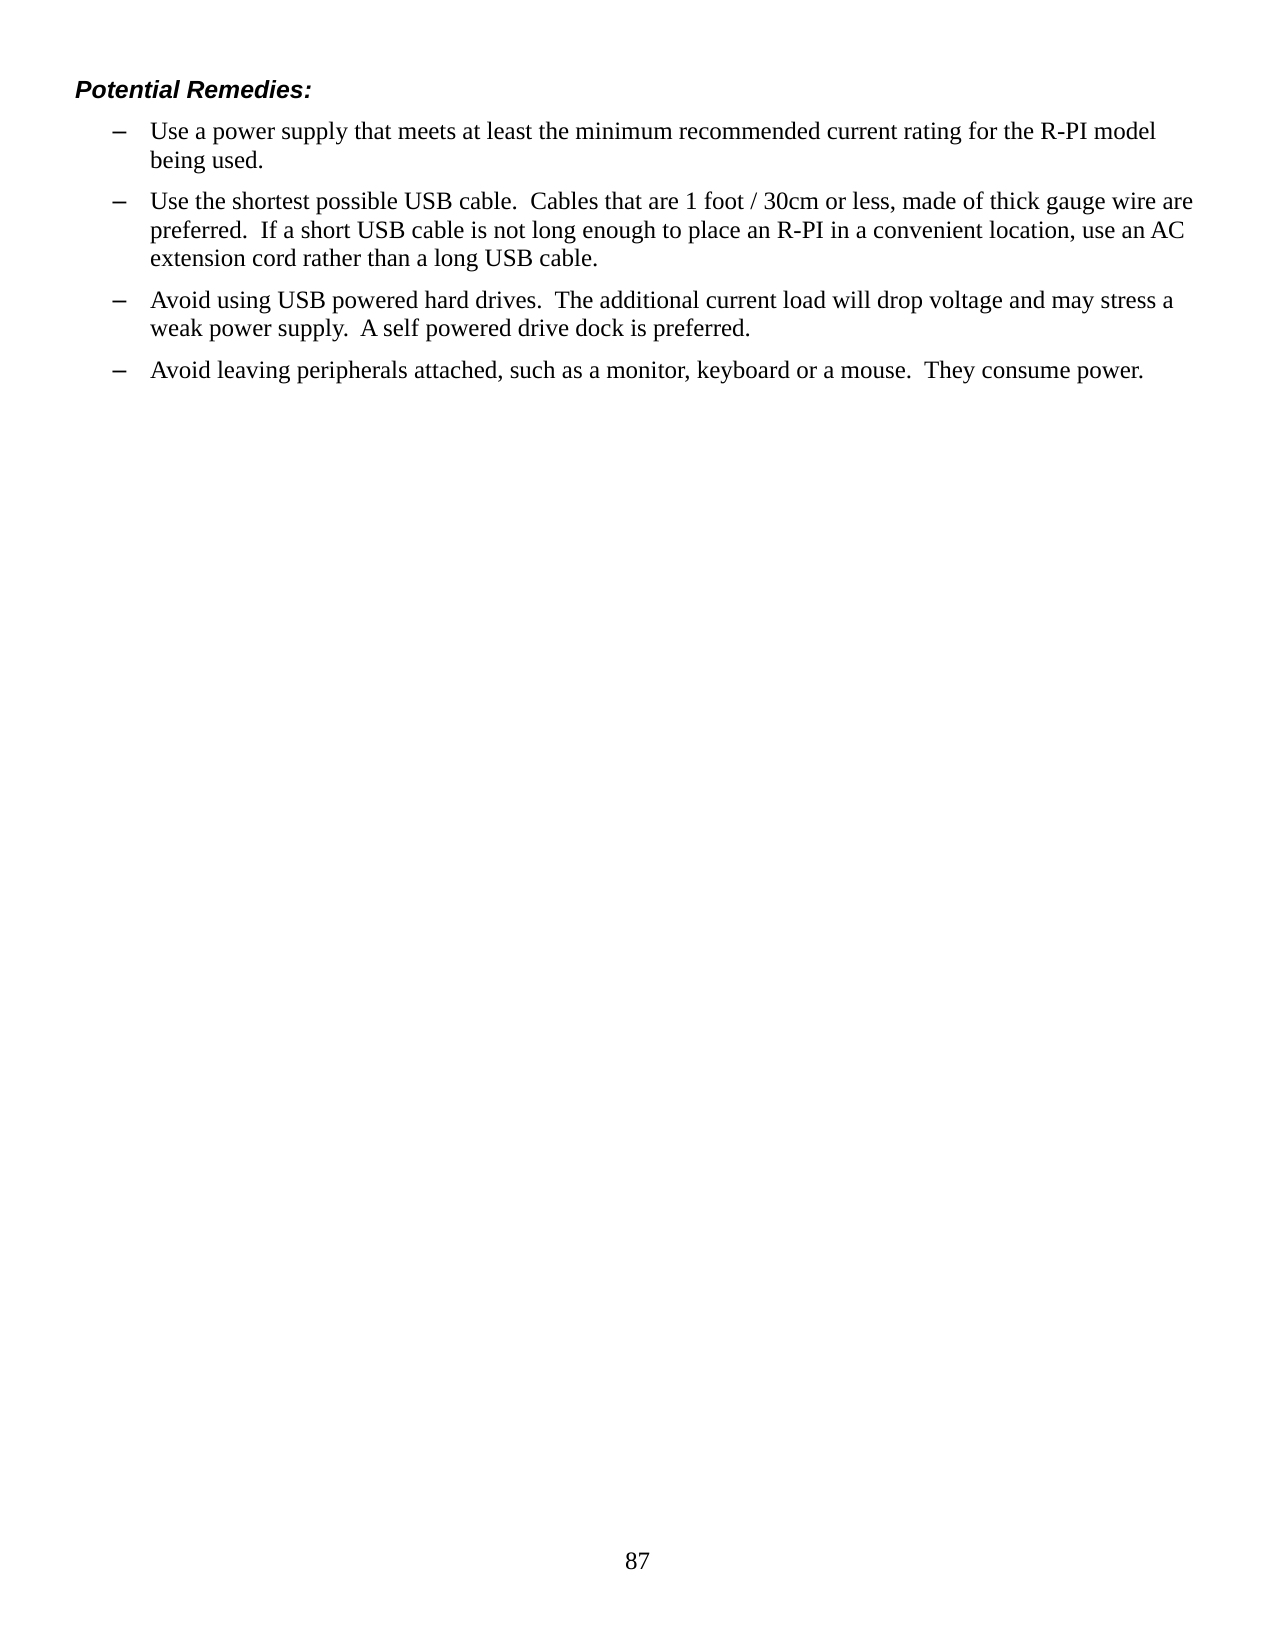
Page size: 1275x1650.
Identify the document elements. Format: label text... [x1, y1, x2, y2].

list Use the shortest possible USB cable. Cables that are 1 foot / 30cm or less, made of thick gauge wire are preferred. If a short USB cable is not long enough to place an R-PI in a convenient location, use an AC extension cord rather than a long USB cable. [112, 186, 1200, 272]
list Use a power supply that meets at least the minimum recommended current rating for the R-PI model being used. [112, 116, 1200, 173]
list Avoid leaving peripherals attached, such as a monitor, keyboard or a mouse. They consume power. [112, 355, 1200, 383]
subtitle Potential Remedies: [75, 75, 1200, 103]
list Avoid using USB powered hard drives. The additional current load will drop voltage and may stress a weak power supply. A self powered drive dock is preferred. [112, 285, 1200, 342]
